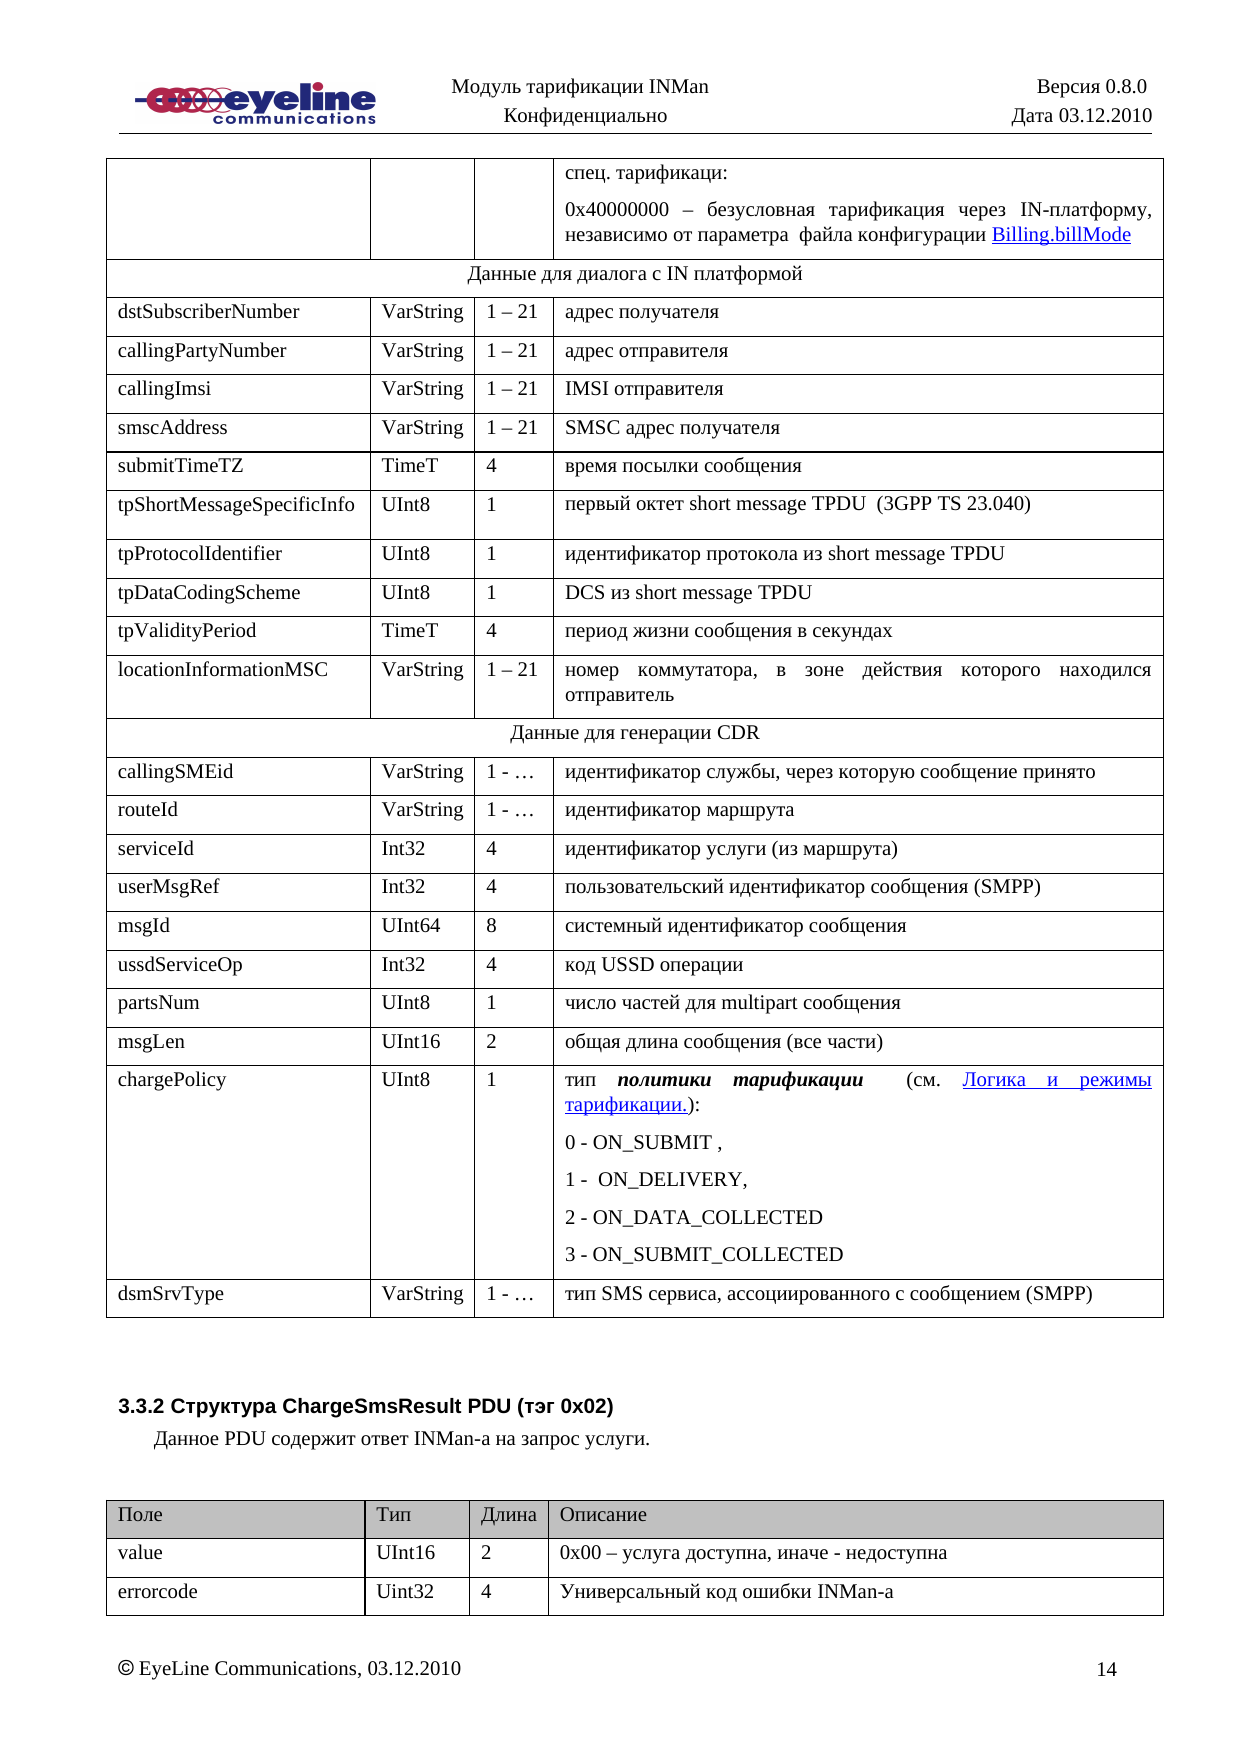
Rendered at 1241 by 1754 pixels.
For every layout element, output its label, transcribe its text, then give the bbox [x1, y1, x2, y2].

table_cell partsNum [107, 989, 370, 1027]
table_cell 1 - … [475, 1280, 553, 1317]
table_cell VarString [371, 1280, 474, 1317]
table_cell идентификатор услуги (из маршрута) [554, 835, 1163, 872]
table_cell VarString [371, 298, 474, 336]
table_cell VarString [371, 758, 474, 795]
table_cell 4 [470, 1578, 548, 1615]
table_cell 1 – 21 [475, 656, 553, 718]
table_cell VarString [371, 796, 474, 834]
table_cell IMSI отправителя [554, 375, 1163, 413]
table_cell locationInformationMSC [107, 656, 370, 718]
table_cell SMSC адрес получателя [554, 414, 1163, 451]
table_cell Uint32 [366, 1578, 469, 1615]
table_cell serviceId [107, 835, 370, 872]
table_cell VarString [371, 414, 474, 451]
table_cell [107, 159, 370, 259]
table_cell VarString [371, 656, 474, 718]
table_cell UInt8 [371, 579, 474, 616]
table_cell 1 – 21 [475, 414, 553, 451]
table_cell 1 – 21 [475, 337, 553, 374]
table_cell число частей для multipart сообщения [554, 989, 1163, 1027]
table_cell tpShortMessageSpecificInfo [107, 491, 370, 539]
table_cell callingSMEid [107, 758, 370, 795]
table_cell dsmSrvType [107, 1280, 370, 1317]
table_cell errorcode [107, 1578, 364, 1615]
table_cell идентификатор службы, через которую сообщение принято [554, 758, 1163, 795]
table_cell Данные для генерации CDR [107, 719, 1163, 757]
table_cell номер коммутатора, в зоне действия которого находился отправитель [554, 656, 1163, 718]
table_cell спец. тарификаци: 0x40000000 – безусловная тарификация через IN-платформу, независимо от параметра файла конфигурации Billing.billMode [554, 159, 1163, 259]
table_cell DCS из short message TPDU [554, 579, 1163, 616]
table_cell код USSD операции [554, 951, 1163, 988]
table_cell tpDataCodingScheme [107, 579, 370, 616]
table_cell 1 - … [475, 758, 553, 795]
table_cell VarString [371, 375, 474, 413]
table_cell smscAddress [107, 414, 370, 451]
table_cell адрес получателя [554, 298, 1163, 336]
table_cell msgId [107, 912, 370, 949]
table_header Описание [549, 1501, 1163, 1538]
text Данное PDU содержит ответ INMan-a на запрос услуги. [118, 1424, 1151, 1449]
table_cell идентификатор протокола из short message TPDU [554, 540, 1163, 578]
table_cell TimeT [371, 617, 474, 655]
table_cell chargePolicy [107, 1066, 370, 1279]
table_cell 4 [475, 453, 553, 490]
table_header Тип [366, 1501, 469, 1538]
table_cell пользовательский идентификатор сообщения (SMPP) [554, 874, 1163, 911]
table_cell системный идентификатор сообщения [554, 912, 1163, 949]
table_cell время посылки сообщения [554, 453, 1163, 490]
table_cell 1 [475, 1066, 553, 1279]
table_cell callingImsi [107, 375, 370, 413]
table_cell tpValidityPeriod [107, 617, 370, 655]
table_cell Данные для диалога с IN платформой [107, 260, 1163, 297]
table_cell 1 – 21 [475, 375, 553, 413]
picture [135, 82, 376, 124]
table_cell value [107, 1539, 364, 1577]
table_cell ussdServiceOp [107, 951, 370, 988]
table_cell 1 – 21 [475, 298, 553, 336]
table_cell 2 [470, 1539, 548, 1577]
table_cell 1 [475, 491, 553, 539]
table_cell tpProtocolIdentifier [107, 540, 370, 578]
table_cell UInt16 [371, 1028, 474, 1065]
table_cell Int32 [371, 951, 474, 988]
table_cell UInt8 [371, 491, 474, 539]
table_cell submitTimeTZ [107, 453, 370, 490]
table_cell 1 [475, 989, 553, 1027]
table_cell тип политики тарификации (см. Логика и режимы тарификации.): 0 - ON_SUBMIT , 1 - ON_DELIVERY, 2 - ON_DATA_COLLECTED 3 - ON_SUBMIT_COLLECTED [554, 1066, 1163, 1279]
table_header Поле [107, 1501, 364, 1538]
table_cell период жизни сообщения в секундах [554, 617, 1163, 655]
table_cell Int32 [371, 835, 474, 872]
table_cell 4 [475, 951, 553, 988]
table_cell адрес отправителя [554, 337, 1163, 374]
table_cell VarString [371, 337, 474, 374]
table_cell 1 [475, 540, 553, 578]
table_cell userMsgRef [107, 874, 370, 911]
table_cell [371, 159, 474, 259]
table_cell UInt16 [366, 1539, 469, 1577]
table_cell dstSubscriberNumber [107, 298, 370, 336]
table_cell Универсальный код ошибки INMan-a [549, 1578, 1163, 1615]
table_cell 8 [475, 912, 553, 949]
table_cell UInt8 [371, 540, 474, 578]
subtitle Структура ChargeSmsResult PDU (тэг 0x02) [118, 1393, 1151, 1418]
table_cell 4 [475, 617, 553, 655]
table_header Длина [470, 1501, 548, 1538]
table_cell msgLen [107, 1028, 370, 1065]
table_cell первый октет short message TPDU (3GPP TS 23.040) [554, 491, 1163, 539]
table_cell тип SMS сервиса, ассоциированного с сообщением (SMPP) [554, 1280, 1163, 1317]
table_cell callingPartyNumber [107, 337, 370, 374]
table_cell UInt8 [371, 1066, 474, 1279]
table_cell UInt64 [371, 912, 474, 949]
table_cell 4 [475, 835, 553, 872]
table_cell 0x00 – услуга доступна, иначе - недоступна [549, 1539, 1163, 1577]
table_cell Int32 [371, 874, 474, 911]
table_cell 4 [475, 874, 553, 911]
table_cell 1 - … [475, 796, 553, 834]
table_cell 1 [475, 579, 553, 616]
table_cell [475, 159, 553, 259]
table_cell общая длина сообщения (все части) [554, 1028, 1163, 1065]
table_cell UInt8 [371, 989, 474, 1027]
table_cell routeId [107, 796, 370, 834]
table_cell 2 [475, 1028, 553, 1065]
table_cell идентификатор маршрута [554, 796, 1163, 834]
table_cell TimeT [371, 453, 474, 490]
